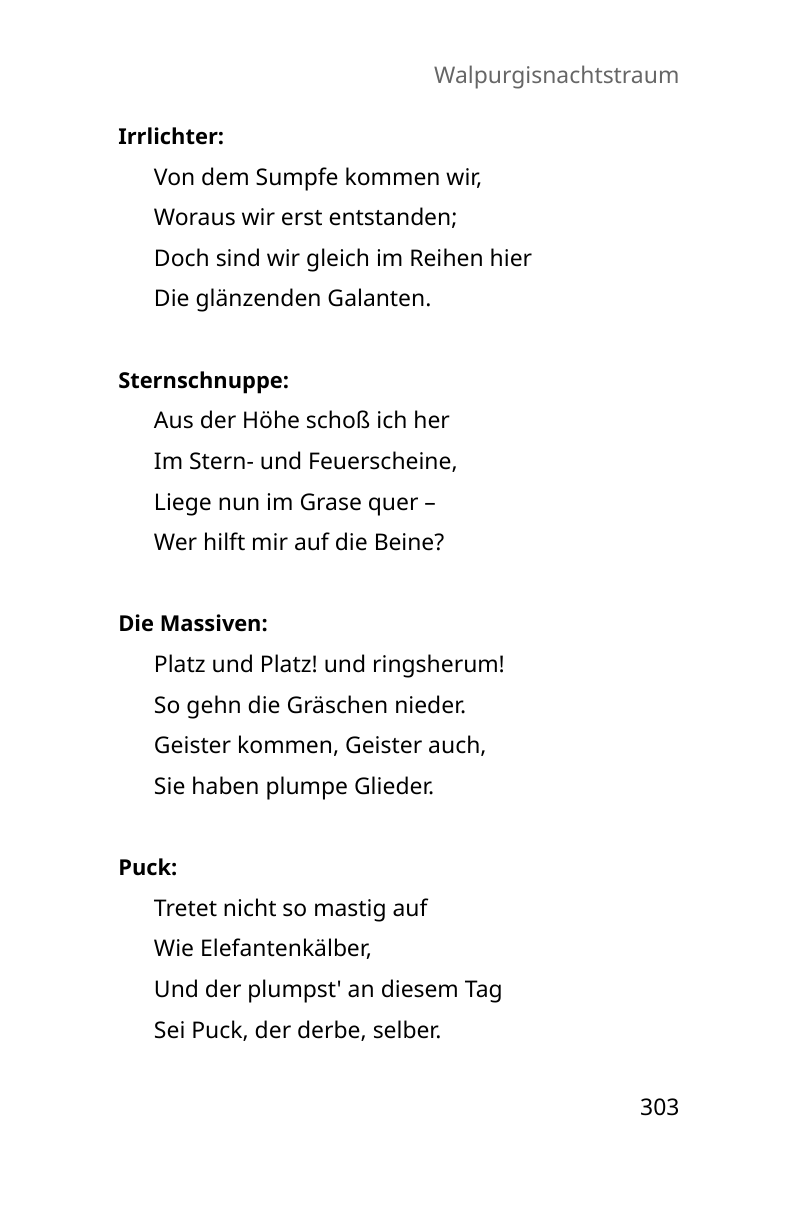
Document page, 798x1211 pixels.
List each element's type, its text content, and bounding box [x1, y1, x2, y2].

text Irrlichter: Von dem Sumpfe kommen wir, Woraus wir erst entstanden; Doch sind wir gleich im Reihen hier Die glänzenden Galanten. [118, 120, 679, 313]
text Puck: Tretet nicht so mastig auf Wie Elefantenkälber, Und der plumpst' an diesem Tag Sei Puck, der derbe, selber. [118, 828, 679, 1045]
text Die Massiven: Platz und Platz! und ringsherum! So gehn die Gräschen nieder. Geister kommen, Geister auch, Sie haben plumpe Glieder. [118, 584, 679, 801]
text Sternschnuppe: Aus der Höhe schoß ich her Im Stern- und Feuerscheine, Liege nun im Grase quer – Wer hilft mir auf die Beine? [118, 341, 679, 557]
